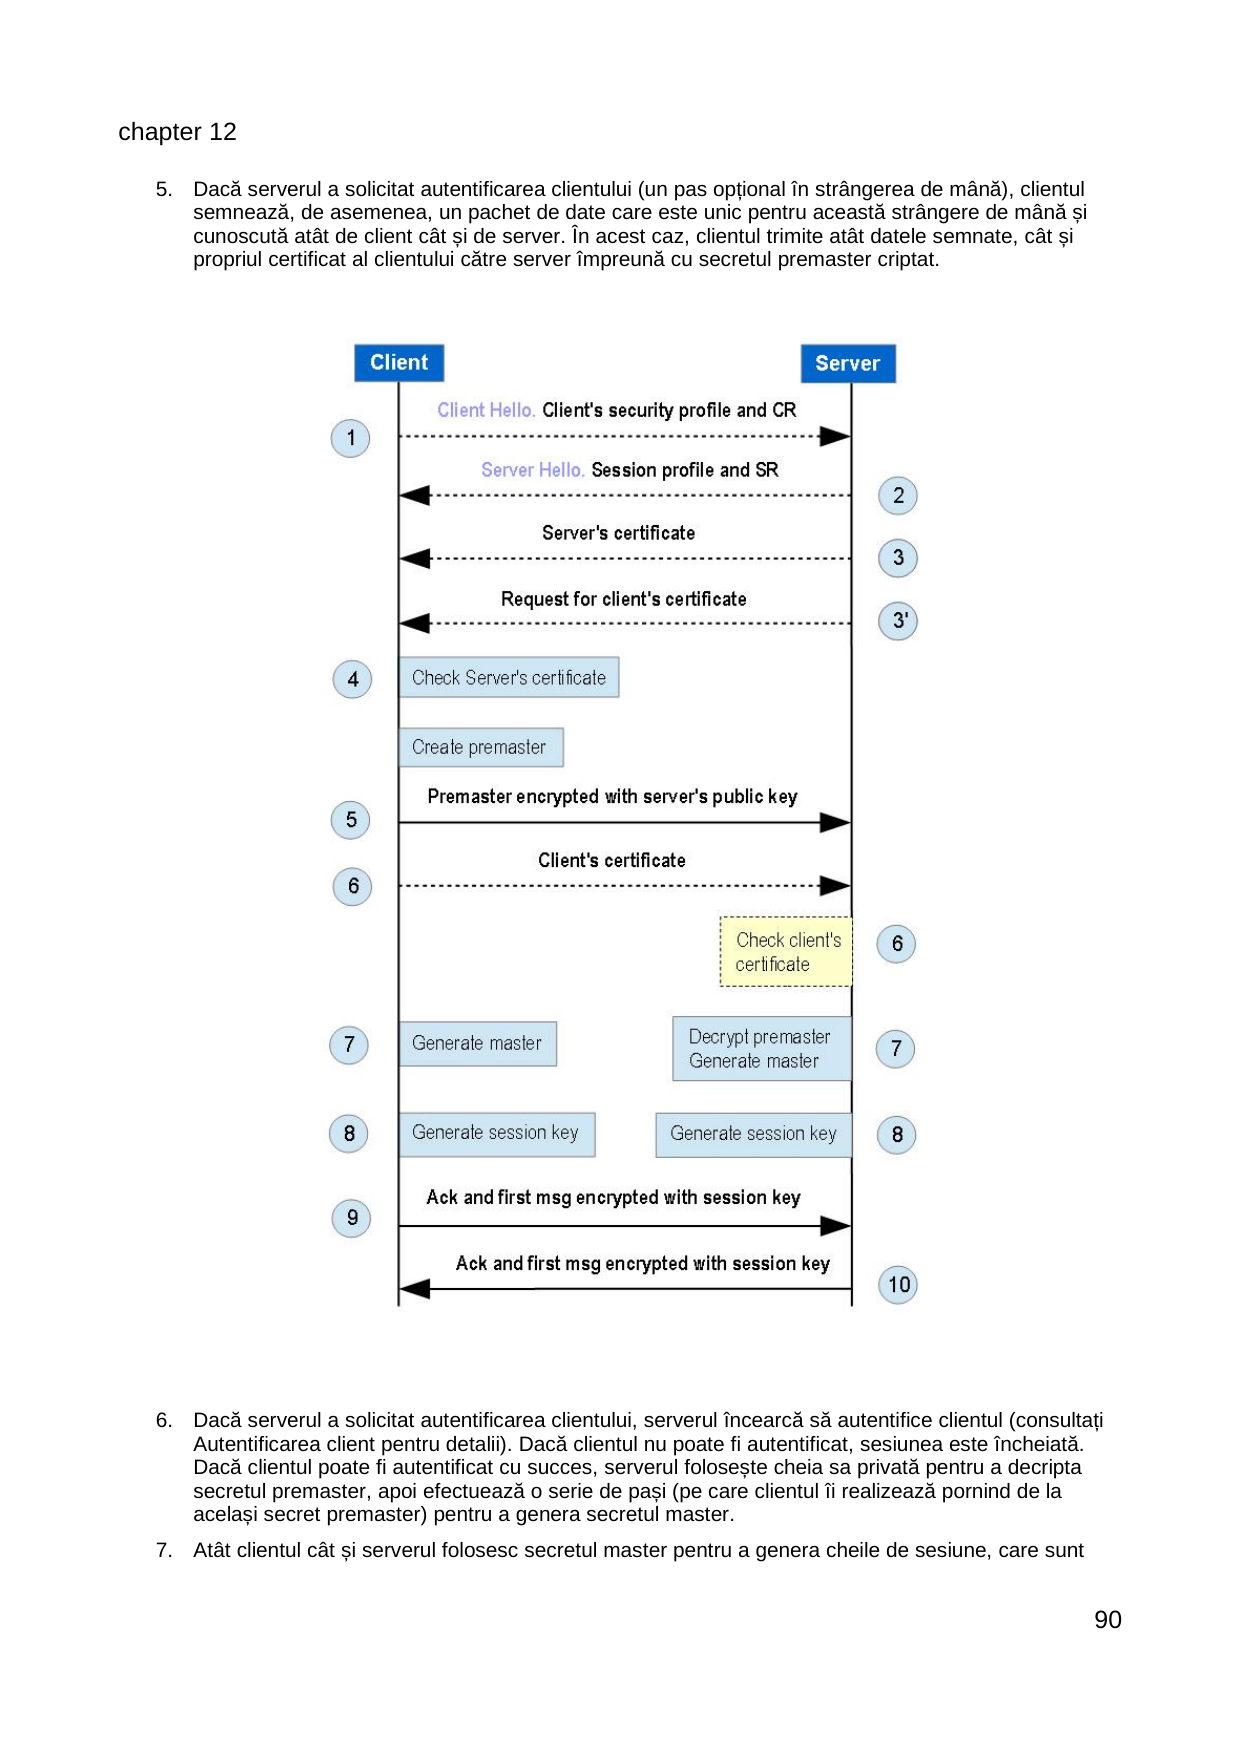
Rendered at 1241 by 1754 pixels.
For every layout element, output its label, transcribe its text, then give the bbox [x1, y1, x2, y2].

list Atât clientul cât și serverul folosesc secretul master pentru a genera cheile de sesiune, care sunt [156, 1539, 1122, 1562]
picture [263, 271, 977, 1373]
list Dacă serverul a solicitat autentificarea clientului (un pas opțional în strângerea de mână), clientul semnează, de asemenea, un pachet de date care este unic pentru această strângere de mână și cunoscută atât de client cât și de server. În acest caz, clientul trimite atât datele semnate, cât și propriul certificat al clientului către server împreună cu secretul premaster criptat. [156, 177, 1122, 271]
list Dacă serverul a solicitat autentificarea clientului, serverul încearcă să autentifice clientul (consultați Autentificarea client pentru detalii). Dacă clientul nu poate fi autentificat, sesiunea este încheiată. Dacă clientul poate fi autentificat cu succes, serverul folosește cheia sa privată pentru a decripta secretul premaster, apoi efectuează o serie de pași (pe care clientul îi realizează pornind de la același secret premaster) pentru a genera secretul master. [156, 1409, 1122, 1526]
